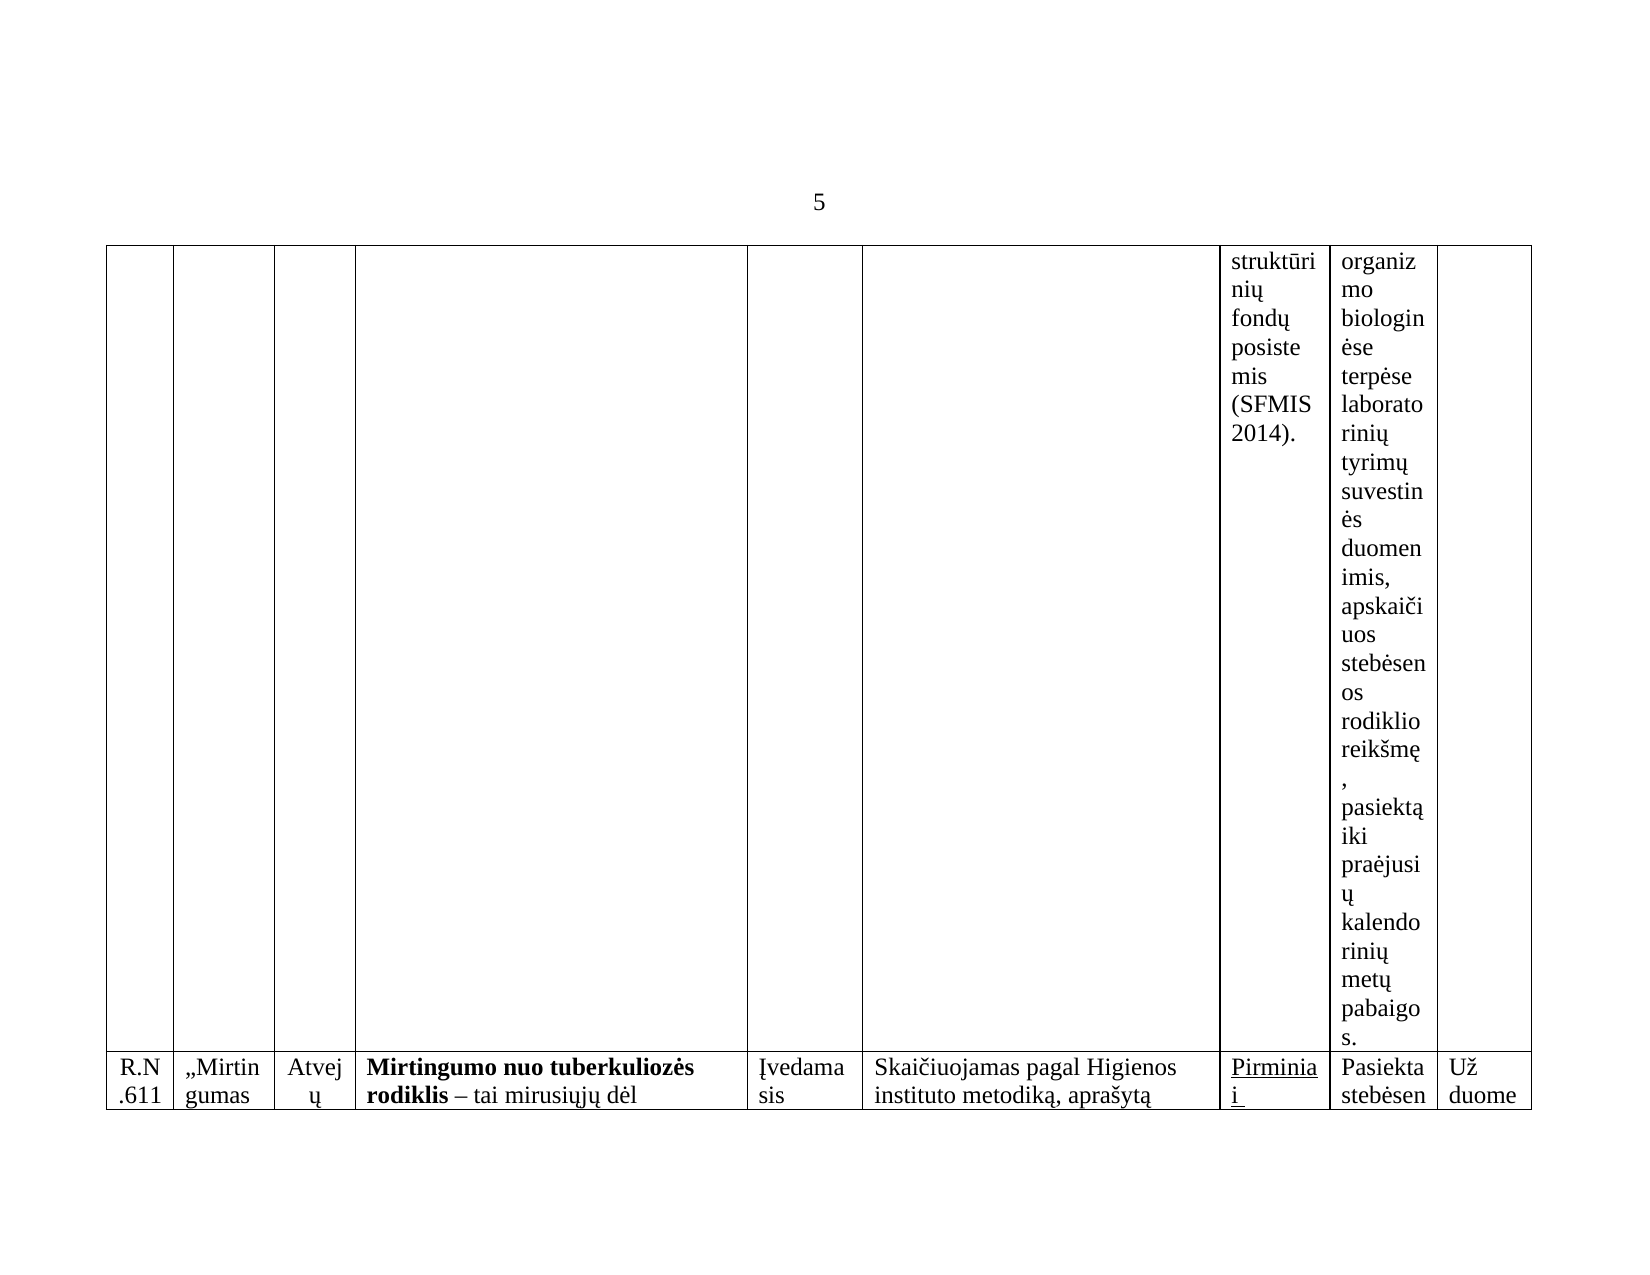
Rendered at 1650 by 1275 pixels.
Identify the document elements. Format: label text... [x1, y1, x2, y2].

table_cell [174, 246, 274, 1051]
table_cell Už duome [1438, 1052, 1531, 1109]
table_cell [863, 246, 1219, 1051]
table_cell Mirtingumo nuo tuberkuliozės rodiklis – tai mirusiųjų dėl [356, 1052, 747, 1109]
table_cell [107, 246, 173, 1051]
table_cell R.N.611 [107, 1052, 173, 1109]
table_cell Atvejų [275, 1052, 355, 1109]
table_cell [1438, 246, 1531, 1051]
table_cell „Mirtingumas [174, 1052, 274, 1109]
table_cell organizmo biologinėse terpėse laboratorinių tyrimų suvestinės duomenimis, apskaičiuos stebėsenos rodiklio reikšmę, pasiektą iki praėjusių kalendorinių metų pabaigos. [1331, 246, 1437, 1051]
table_cell Įvedamasis [748, 1052, 862, 1109]
table_cell Pasiekta stebėsen [1331, 1052, 1437, 1109]
table_cell Skaičiuojamas pagal Higienos instituto metodiką, aprašytą [863, 1052, 1219, 1109]
table_cell [275, 246, 355, 1051]
table_cell Pirminiai [1221, 1052, 1329, 1109]
table_cell [356, 246, 747, 1051]
table_cell struktūrinių fondų posistemis (SFMIS2014). [1221, 246, 1329, 1051]
table_cell [748, 246, 862, 1051]
